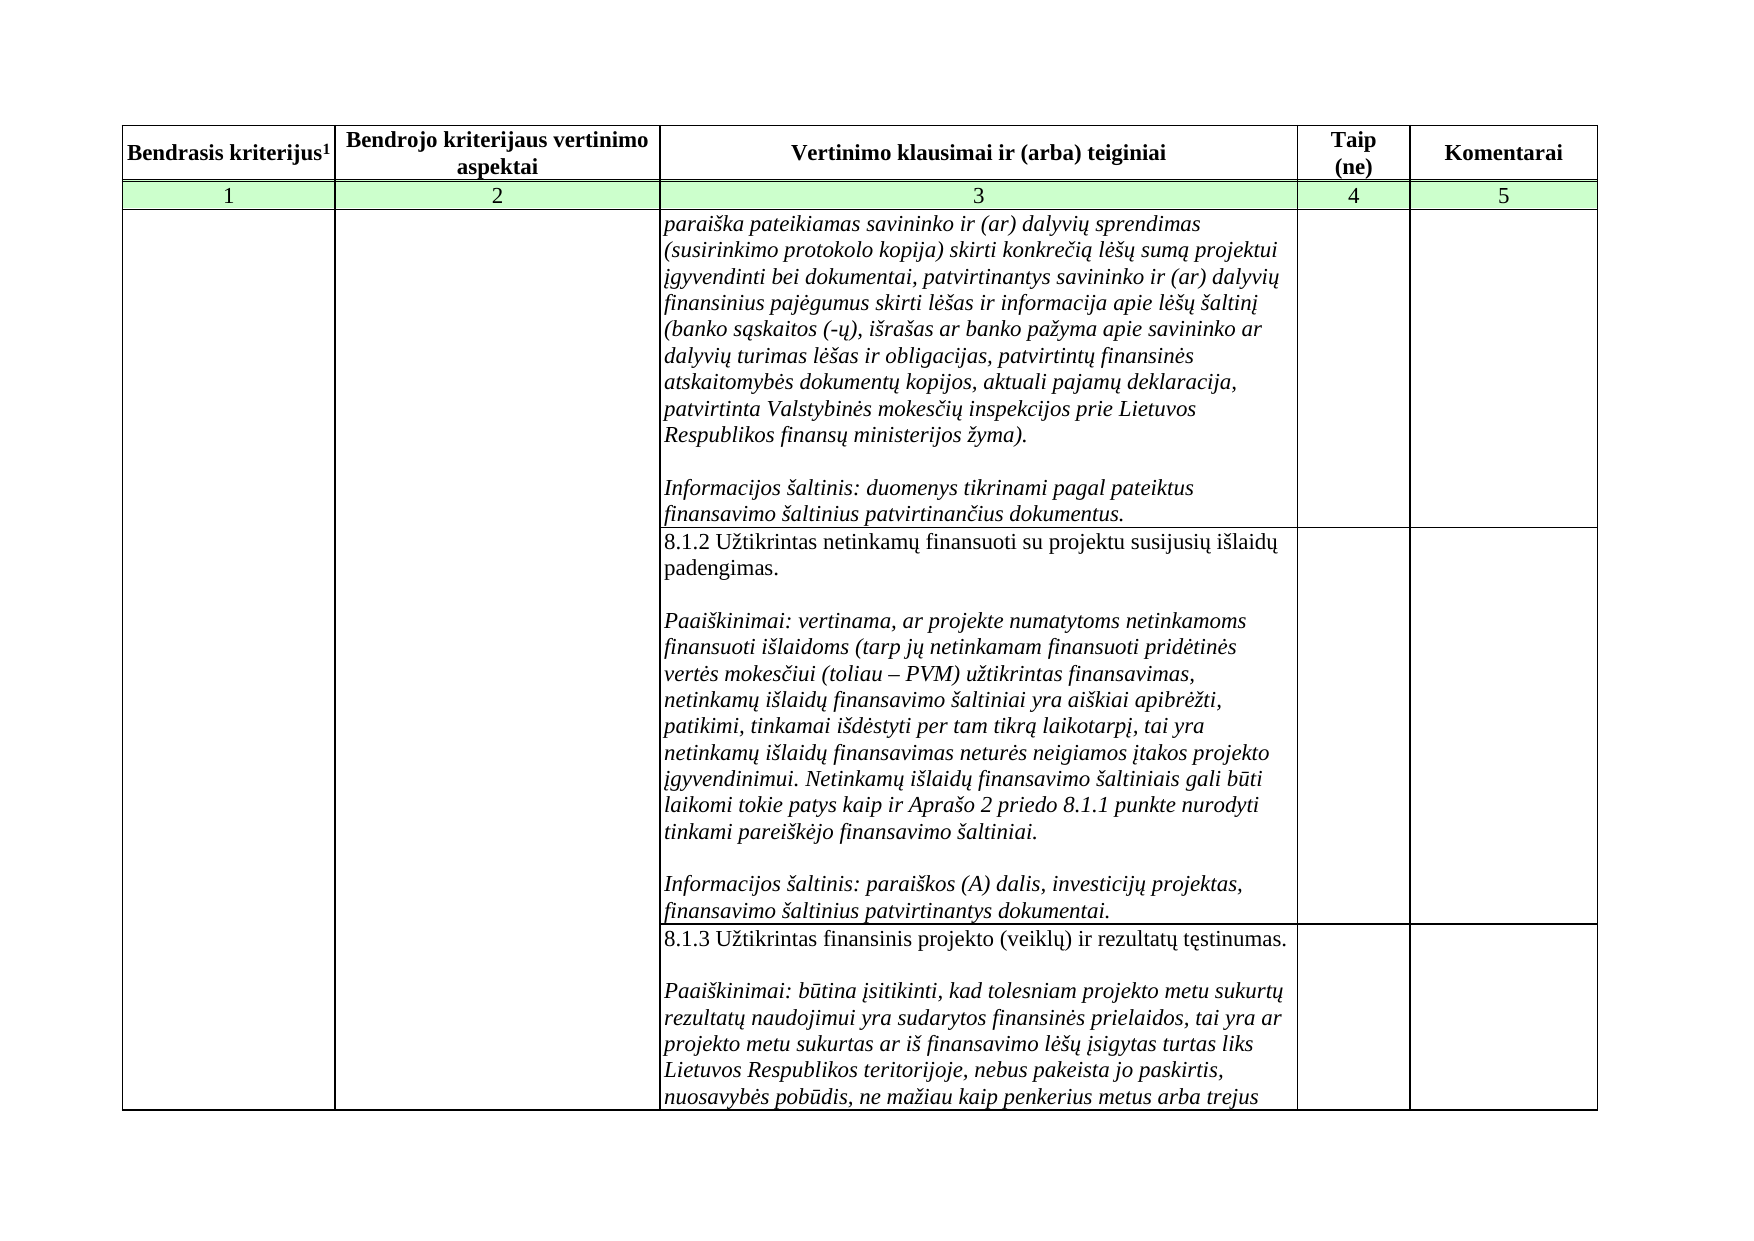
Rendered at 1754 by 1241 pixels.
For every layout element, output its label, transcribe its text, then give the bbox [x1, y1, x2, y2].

table_cell [1298, 528, 1409, 923]
table_header Bendrojo kriterijaus vertinimo aspektai [336, 126, 659, 179]
table_cell paraiška pateikiamas savininko ir (ar) dalyvių sprendimas (susirinkimo protokolo kopija) skirti konkrečią lėšų sumą projektui įgyvendinti bei dokumentai, patvirtinantys savininko ir (ar) dalyvių finansinius pajėgumus skirti lėšas ir informacija apie lėšų šaltinį (banko sąskaitos (-ų), išrašas ar banko pažyma apie savininko ar dalyvių turimas lėšas ir obligacijas, patvirtintų finansinės atskaitomybės dokumentų kopijos, aktuali pajamų deklaracija, patvirtinta Valstybinės mokesčių inspekcijos prie Lietuvos Respublikos finansų ministerijos žyma). Informacijos šaltinis: duomenys tikrinami pagal pateiktus finansavimo šaltinius patvirtinančius dokumentus. [661, 210, 1297, 526]
table_cell 1 [123, 182, 334, 208]
table_cell [1411, 528, 1597, 923]
table_cell [336, 210, 659, 1109]
table_header Vertinimo klausimai ir (arba) teiginiai [661, 126, 1297, 179]
table_cell 4 [1298, 182, 1409, 208]
table_cell [1411, 210, 1597, 526]
table_cell [1298, 210, 1409, 526]
table_cell [123, 210, 334, 1109]
table_cell 8.1.3 Užtikrintas finansinis projekto (veiklų) ir rezultatų tęstinumas. Paaiškinimai: būtina įsitikinti, kad tolesniam projekto metu sukurtų rezultatų naudojimui yra sudarytos finansinės prielaidos, tai yra ar projekto metu sukurtas ar iš finansavimo lėšų įsigytas turtas liks Lietuvos Respublikos teritorijoje, nebus pakeista jo paskirtis, nuosavybės pobūdis, ne mažiau kaip penkerius metus arba trejus [661, 925, 1297, 1109]
table_cell 5 [1411, 182, 1597, 208]
table_header Bendrasis kriterijus1 [123, 126, 334, 179]
table_cell [1411, 925, 1597, 1109]
table_header Taip (ne) [1298, 126, 1409, 179]
table_cell 2 [336, 182, 659, 208]
table_cell [1298, 925, 1409, 1109]
table_header Komentarai [1411, 126, 1597, 179]
table_cell 3 [661, 182, 1297, 208]
table_cell 8.1.2 Užtikrintas netinkamų finansuoti su projektu susijusių išlaidų padengimas. Paaiškinimai: vertinama, ar projekte numatytoms netinkamoms finansuoti išlaidoms (tarp jų netinkamam finansuoti pridėtinės vertės mokesčiui (toliau – PVM) užtikrintas finansavimas, netinkamų išlaidų finansavimo šaltiniai yra aiškiai apibrėžti, patikimi, tinkamai išdėstyti per tam tikrą laikotarpį, tai yra netinkamų išlaidų finansavimas neturės neigiamos įtakos projekto įgyvendinimui. Netinkamų išlaidų finansavimo šaltiniais gali būti laikomi tokie patys kaip ir Aprašo 2 priedo 8.1.1 punkte nurodyti tinkami pareiškėjo finansavimo šaltiniai. Informacijos šaltinis: paraiškos (A) dalis, investicijų projektas, finansavimo šaltinius patvirtinantys dokumentai. [661, 528, 1297, 923]
